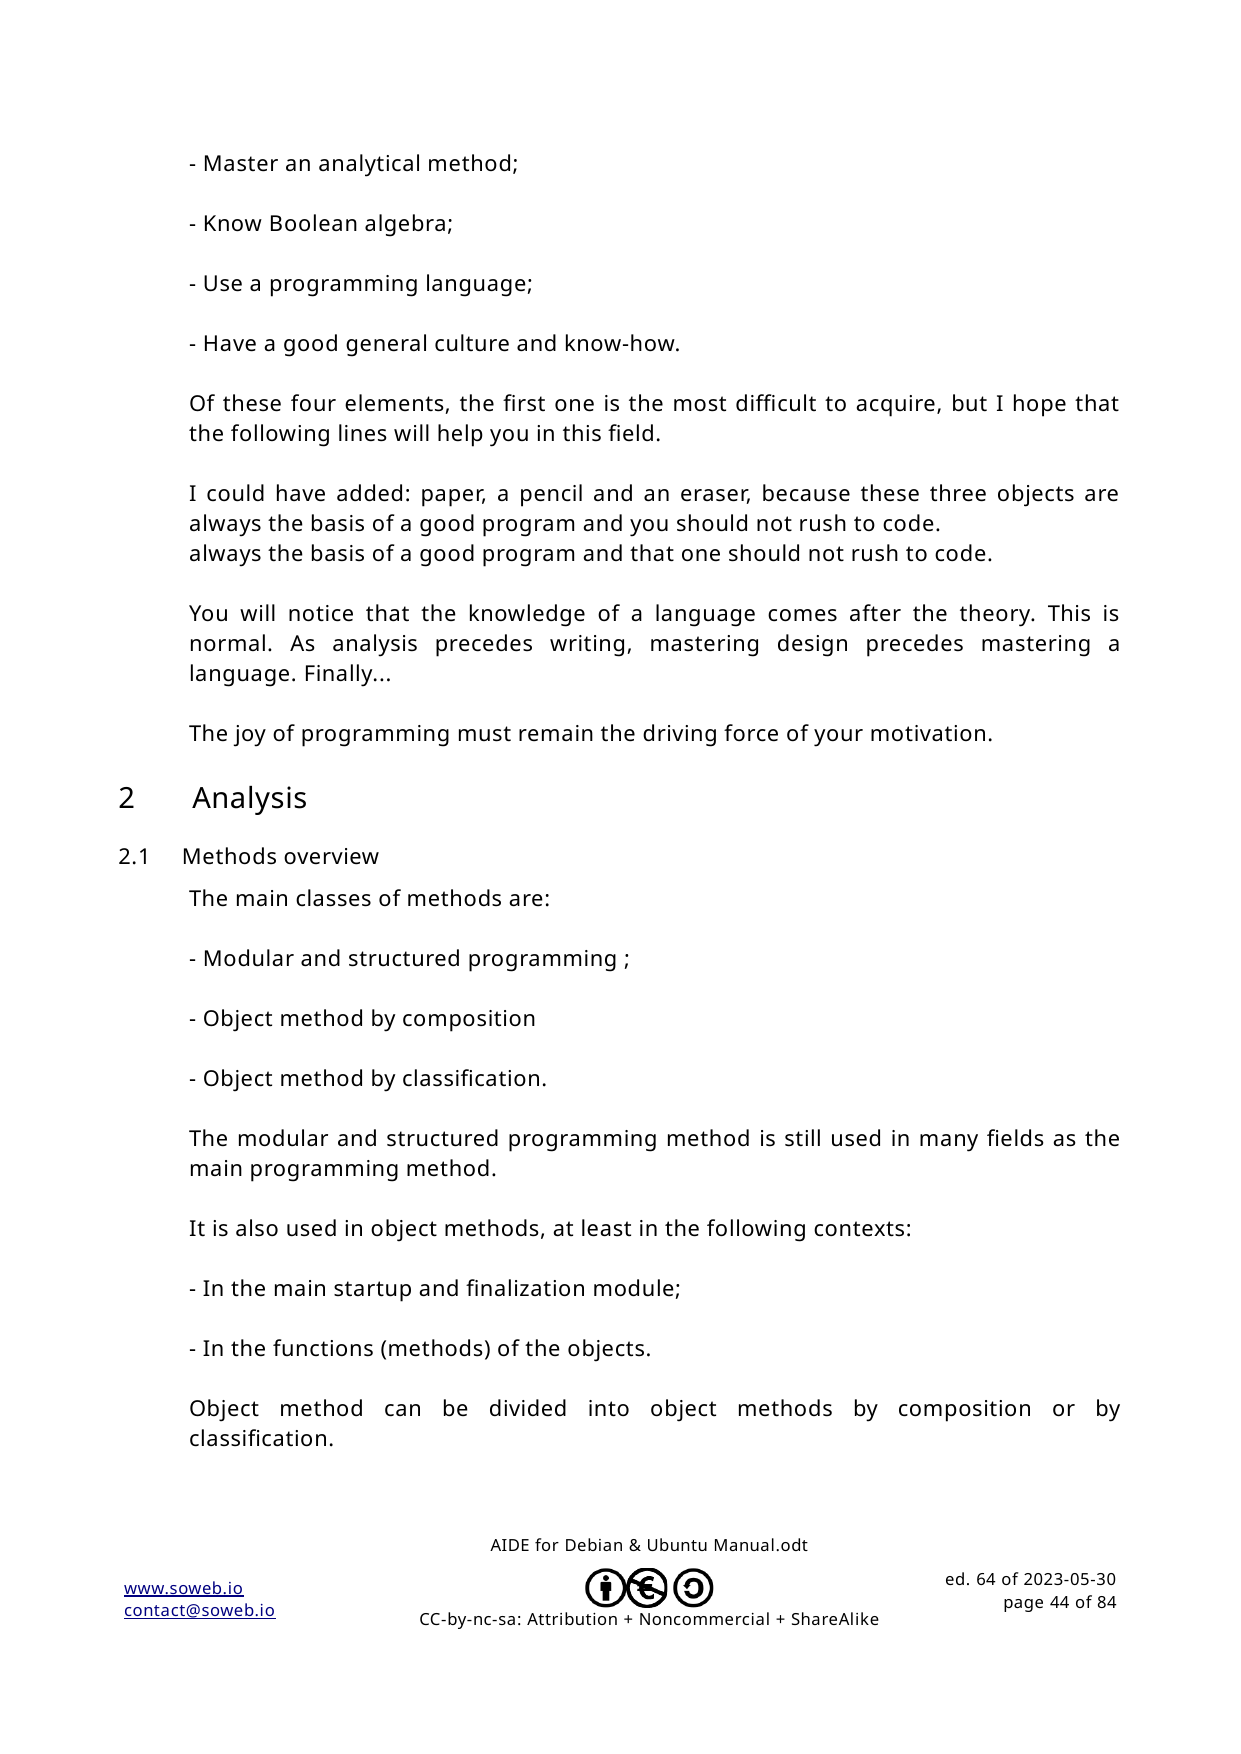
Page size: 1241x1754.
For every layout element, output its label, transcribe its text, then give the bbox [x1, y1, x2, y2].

text The main classes of methods are: [189, 882, 1122, 912]
text It is also used in object methods, at least in the following contexts: [189, 1212, 1122, 1242]
text - Modular and structured programming ; [189, 942, 1122, 972]
text Of these four elements, the first one is the most difficult to acquire, but I hope that the following lines will help you in this field. [189, 388, 1122, 448]
text - Object method by classification. [189, 1062, 1122, 1092]
text - Object method by composition [189, 1002, 1122, 1032]
subtitle Methods overview [118, 841, 1122, 871]
text - Know Boolean algebra; [189, 208, 1122, 238]
text - Master an analytical method; [189, 148, 1122, 178]
text The joy of programming must remain the driving force of your motivation. [189, 718, 1122, 748]
text - In the main startup and finalization module; [189, 1272, 1122, 1302]
picture [584, 1568, 668, 1608]
text I could have added: paper, a pencil and an eraser, because these three objects are always the basis of a good program and you should not rush to code. [189, 478, 1122, 538]
subtitle Analysis [118, 778, 1122, 817]
picture [672, 1568, 714, 1608]
text - Use a programming language; [189, 268, 1122, 298]
text The modular and structured programming method is still used in many fields as the main programming method. [189, 1122, 1122, 1182]
text You will notice that the knowledge of a language comes after the theory. This is normal. As analysis precedes writing, mastering design precedes mastering a language. Finally... [189, 598, 1122, 688]
text - In the functions (methods) of the objects. [189, 1332, 1122, 1362]
text always the basis of a good program and that one should not rush to code. [189, 538, 1122, 568]
text - Have a good general culture and know-how. [189, 328, 1122, 358]
text Object method can be divided into object methods by composition or by classification. [189, 1392, 1122, 1452]
